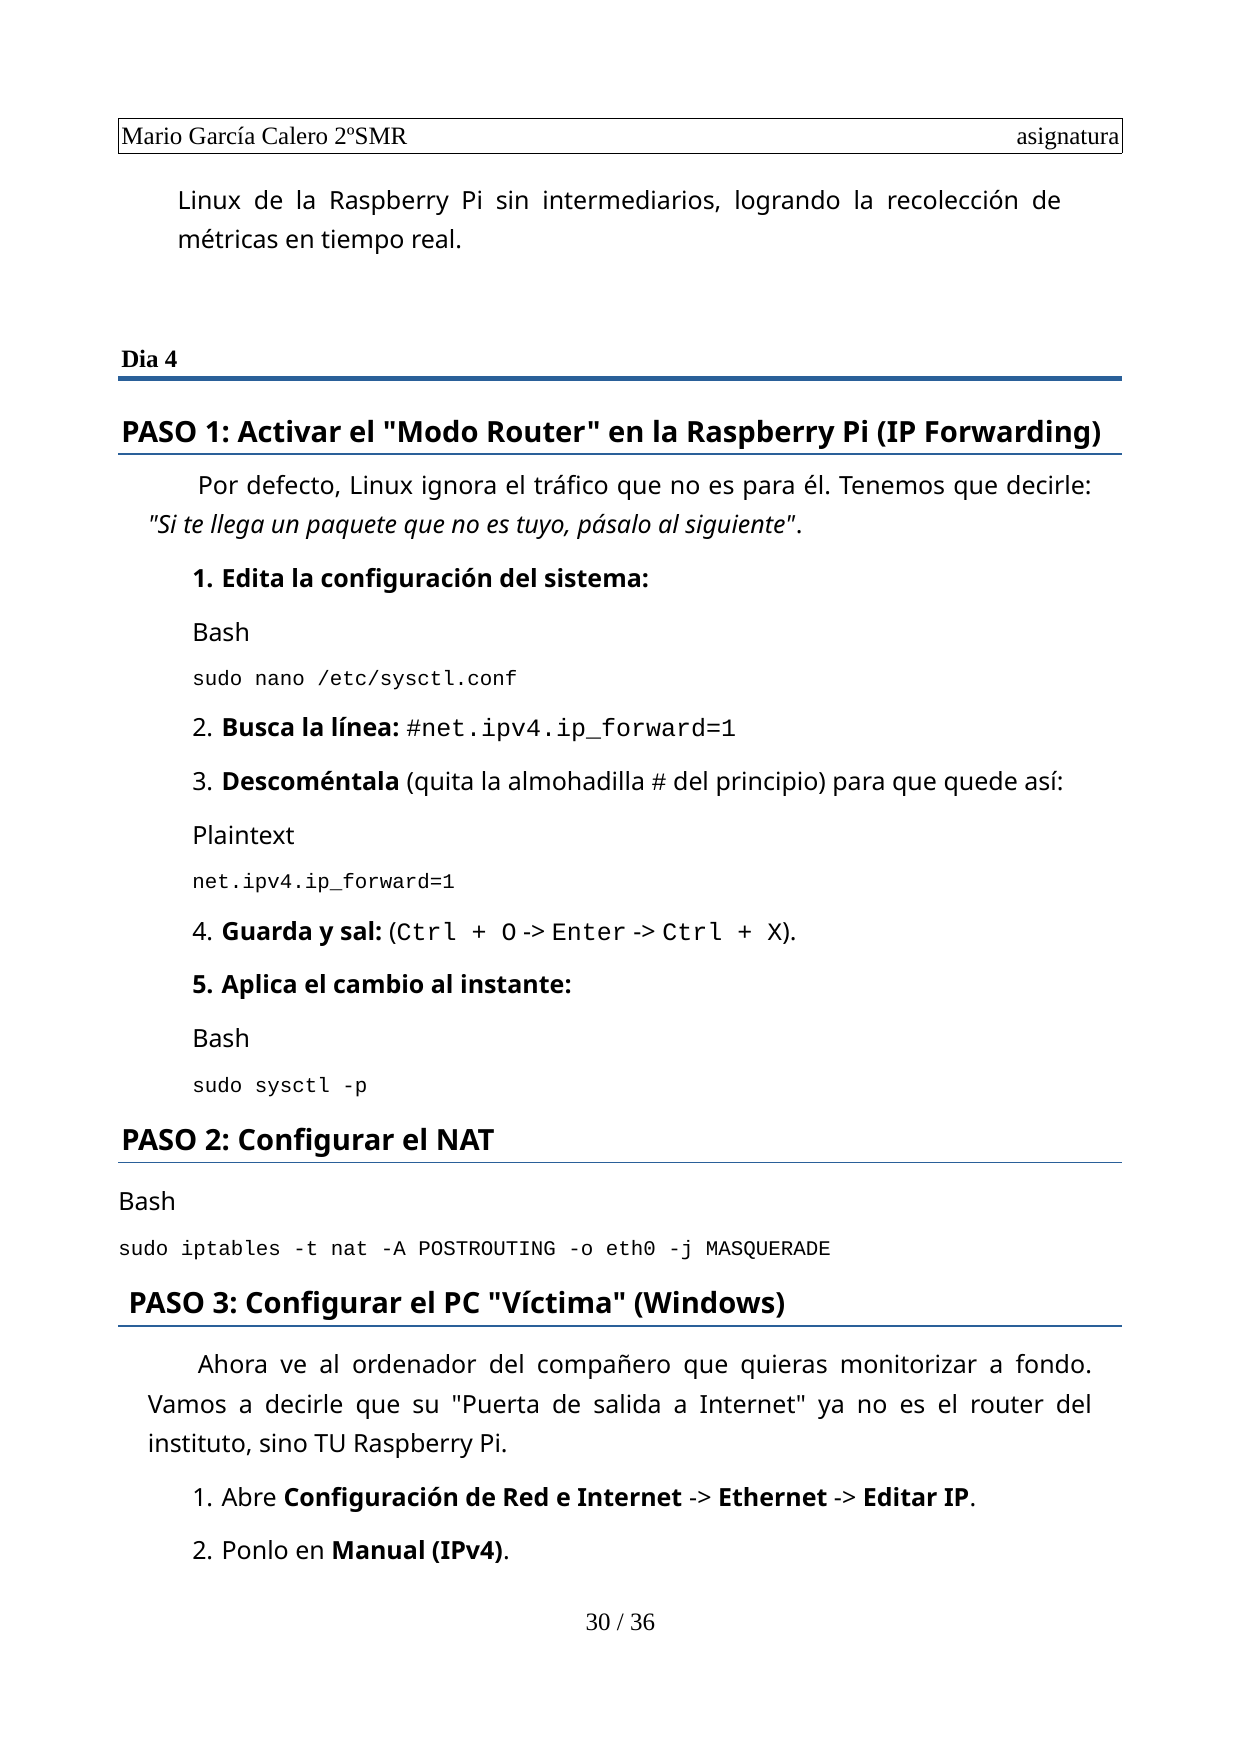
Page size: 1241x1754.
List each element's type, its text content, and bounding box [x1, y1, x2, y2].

text Bash [118, 1184, 1122, 1218]
list Ponlo en Manual (IPv4). [192, 1533, 1093, 1567]
text sudo iptables -t nat -A POSTROUTING -o eth0 -j MASQUERADE [118, 1238, 1122, 1261]
list Busca la línea: #net.ipv4.ip_forward=1 [192, 710, 1093, 744]
subtitle PASO 2: Configurar el NAT [118, 1116, 1122, 1162]
list Edita la configuración del sistema: [192, 560, 1093, 594]
list Abre Configuración de Red e Internet -> Ethernet -> Editar IP. [192, 1479, 1093, 1513]
subtitle PASO 3: Configurar el PC "Víctima" (Windows) [118, 1279, 1122, 1325]
list net.ipv4.ip_forward=1 [162, 871, 1122, 895]
subtitle Dia 4 [118, 342, 1122, 376]
list Aplica el cambio al instante: [192, 967, 1093, 1001]
list Bash [162, 1021, 1122, 1055]
list Descoméntala (quita la almohadilla # del principio) para que quede así: [192, 764, 1093, 798]
list sudo sysctl -p [162, 1074, 1122, 1098]
list Guarda y sal: (Ctrl + O -> Enter -> Ctrl + X). [192, 913, 1093, 947]
list Bash [162, 614, 1122, 648]
list sudo nano /etc/sysctl.conf [162, 668, 1122, 692]
text Linux de la Raspberry Pi sin intermediarios, logrando la recolección de métricas en tiempo real. [177, 182, 1063, 256]
text Por defecto, Linux ignora el tráfico que no es para él. Tenemos que decirle: "Si te llega un paquete que no es tuyo, pásalo al siguiente". [148, 467, 1093, 541]
list Plaintext [162, 818, 1122, 852]
subtitle PASO 1: Activar el "Modo Router" en la Raspberry Pi (IP Forwarding) [118, 408, 1122, 453]
text Ahora ve al ordenador del compañero que quieras monitorizar a fondo. Vamos a decirle que su "Puerta de salida a Internet" ya no es el router del instituto, sino TU Raspberry Pi. [148, 1347, 1093, 1459]
